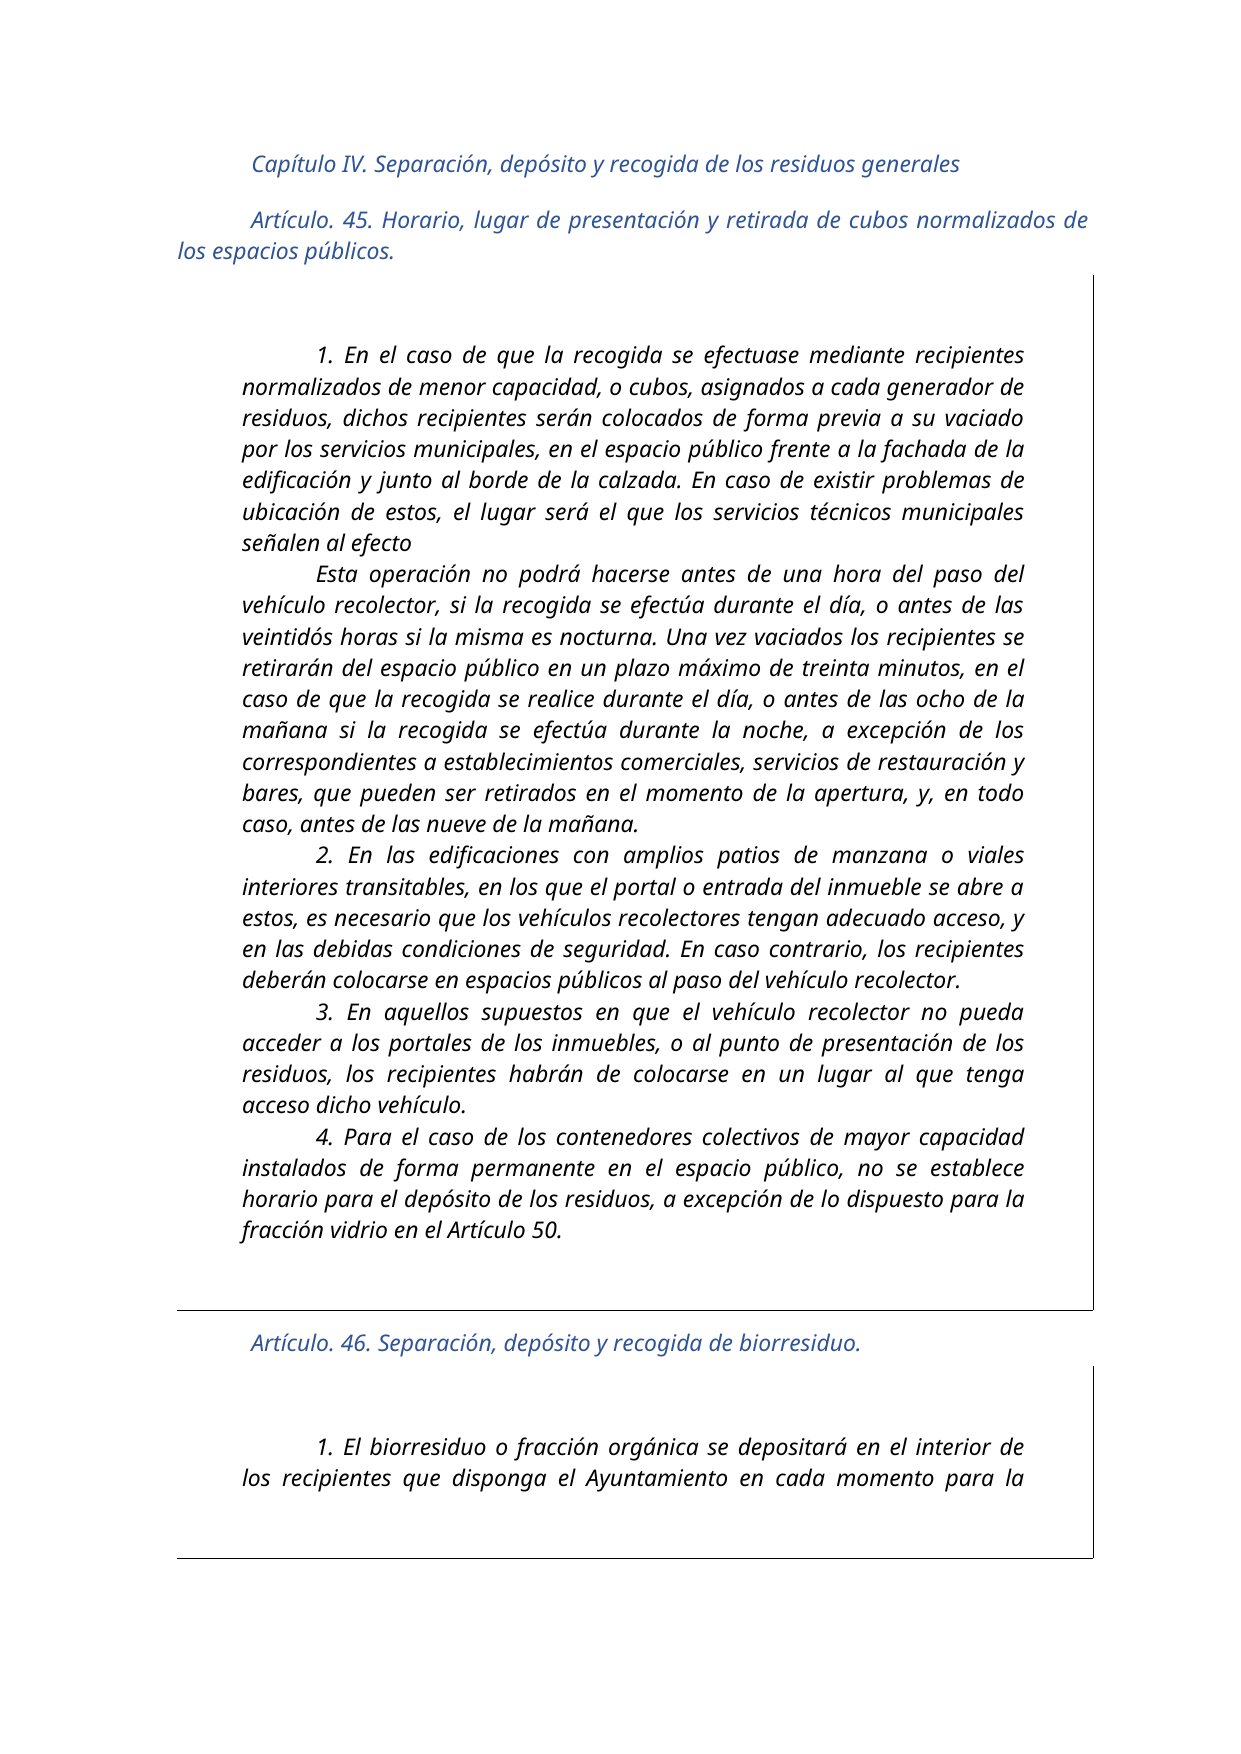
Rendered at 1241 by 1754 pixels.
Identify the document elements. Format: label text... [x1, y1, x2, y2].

subtitle Capítulo IV. Separación, depósito y recogida de los residuos generales [177, 148, 1093, 179]
text 1. El biorresiduo o fracción orgánica se depositará en el interior de los recipientes que disponga el Ayuntamiento en cada momento para la [177, 1366, 1093, 1558]
subtitle Artículo. 45. Horario, lugar de presentación y retirada de cubos normalizados de los espacios públicos. [177, 204, 1093, 266]
text 3. En aquellos supuestos en que el vehículo recolector no pueda acceder a los portales de los inmuebles, o al punto de presentación de los residuos, los recipientes habrán de colocarse en un lugar al que tenga acceso dicho vehículo. [177, 996, 1093, 1121]
subtitle Artículo. 46. Separación, depósito y recogida de biorresiduo. [177, 1327, 1093, 1358]
text Esta operación no podrá hacerse antes de una hora del paso del vehículo recolector, si la recogida se efectúa durante el día, o antes de las veintidós horas si la misma es nocturna. Una vez vaciados los recipientes se retirarán del espacio público en un plazo máximo de treinta minutos, en el caso de que la recogida se realice durante el día, o antes de las ocho de la mañana si la recogida se efectúa durante la noche, a excepción de los correspondientes a establecimientos comerciales, servicios de restauración y bares, que pueden ser retirados en el momento de la apertura, y, en todo caso, antes de las nueve de la mañana. [177, 558, 1093, 839]
text 2. En las edificaciones con amplios patios de manzana o viales interiores transitables, en los que el portal o entrada del inmueble se abre a estos, es necesario que los vehículos recolectores tengan adecuado acceso, y en las debidas condiciones de seguridad. En caso contrario, los recipientes deberán colocarse en espacios públicos al paso del vehículo recolector. [177, 839, 1093, 996]
text 1. En el caso de que la recogida se efectuase mediante recipientes normalizados de menor capacidad, o cubos, asignados a cada generador de residuos, dichos recipientes serán colocados de forma previa a su vaciado por los servicios municipales, en el espacio público frente a la fachada de la edificación y junto al borde de la calzada. En caso de existir problemas de ubicación de estos, el lugar será el que los servicios técnicos municipales señalen al efecto [177, 275, 1093, 558]
text 4. Para el caso de los contenedores colectivos de mayor capacidad instalados de forma permanente en el espacio público, no se establece horario para el depósito de los residuos, a excepción de lo dispuesto para la fracción vidrio en el Artículo 50. [177, 1121, 1093, 1310]
